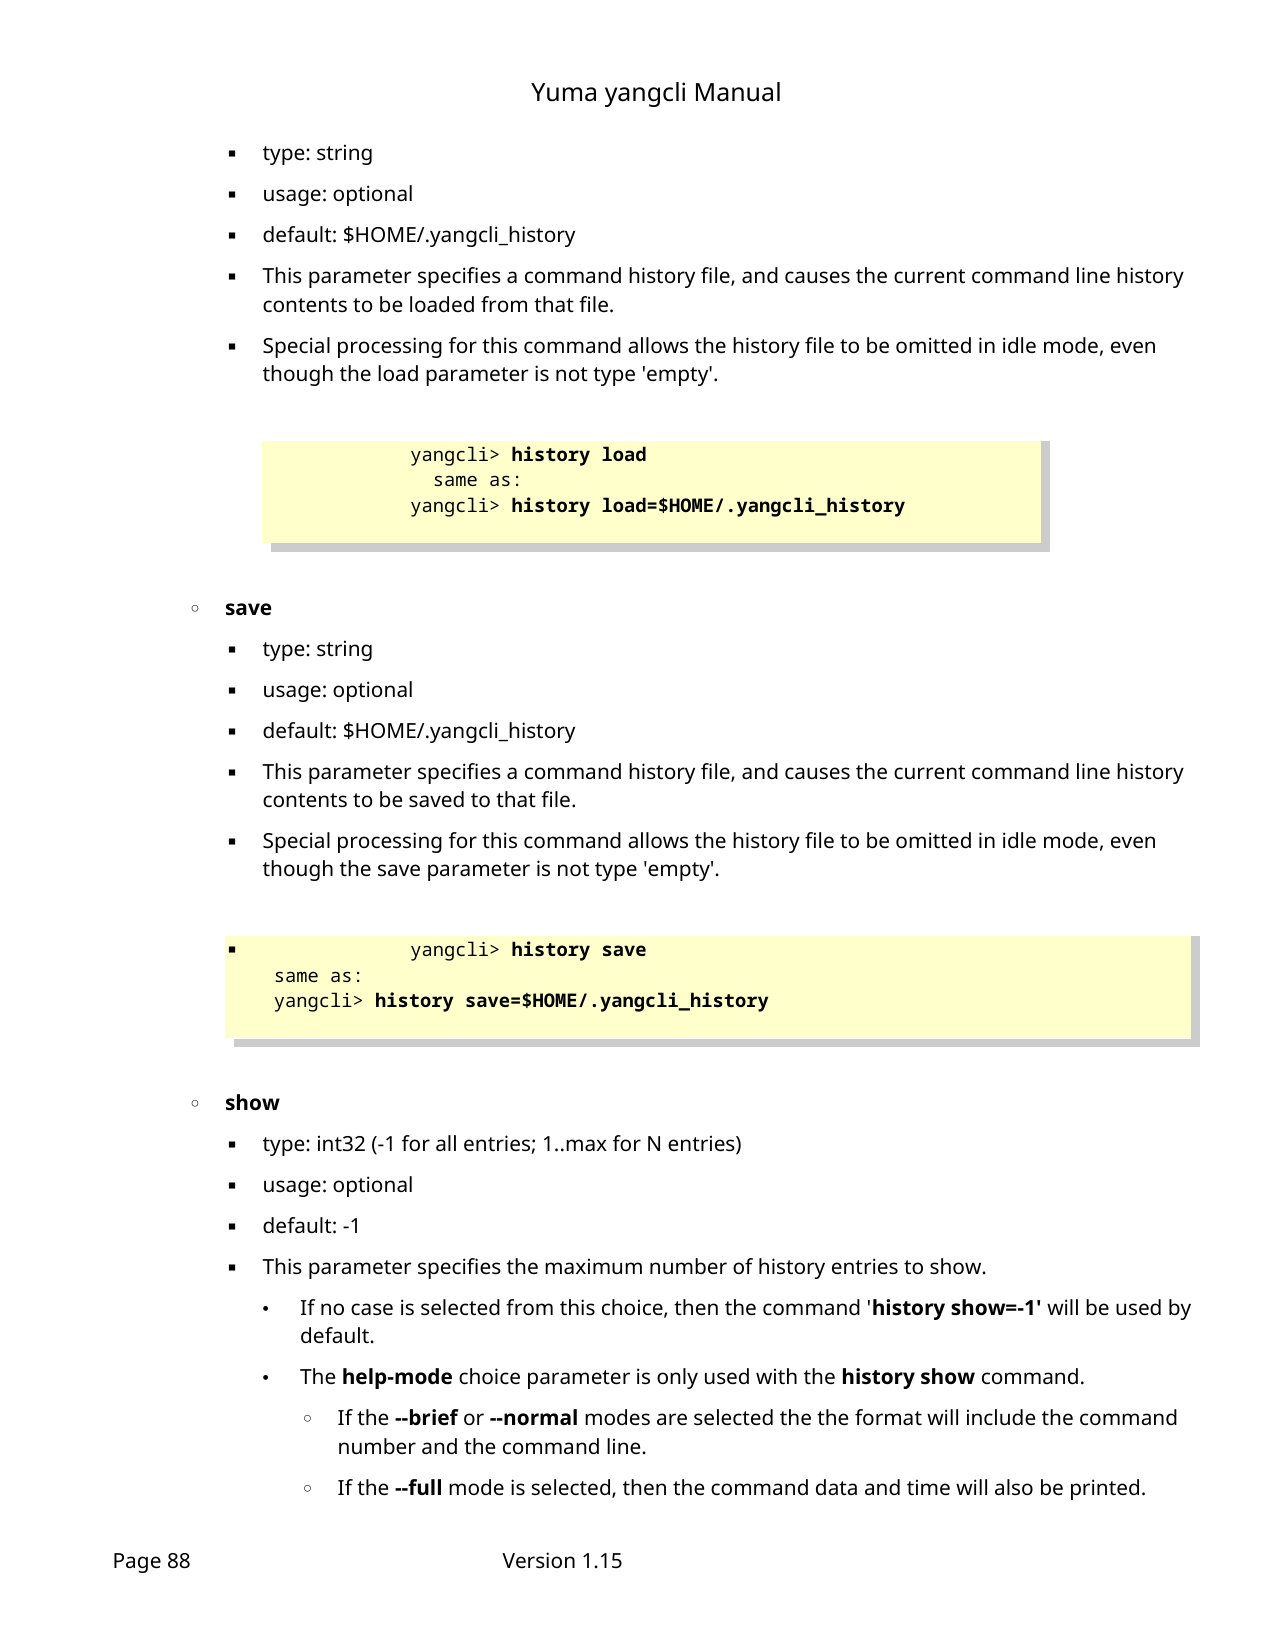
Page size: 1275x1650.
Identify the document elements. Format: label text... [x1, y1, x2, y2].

list usage: optional [225, 1170, 1200, 1199]
list type: int32 (-1 for all entries; 1..max for N entries) [225, 1129, 1200, 1158]
list This parameter specifies a command history file, and causes the current command line history contents to be loaded from that file. [225, 261, 1200, 318]
list Special processing for this command allows the history file to be omitted in idle mode, even though the save parameter is not type 'empty'. [225, 826, 1200, 883]
list usage: optional [225, 179, 1200, 208]
list default: $HOME/.yangcli_history [225, 716, 1200, 744]
list This parameter specifies the maximum number of history entries to show. [225, 1252, 1200, 1281]
list If no case is selected from this choice, then the command 'history show=-1' will be used by default. [262, 1293, 1200, 1350]
list The help-mode choice parameter is only used with the history show command. [262, 1362, 1200, 1391]
text yangcli> history load same as: yangcli> history load=$HOME/.yangcli_history [262, 441, 1041, 543]
list default: $HOME/.yangcli_history [225, 220, 1200, 249]
list show [187, 1088, 1200, 1117]
list usage: optional [225, 675, 1200, 703]
list save [187, 593, 1200, 621]
list default: -1 [225, 1211, 1200, 1240]
list yangcli> history save same as: yangcli> history save=$HOME/.yangcli_history [225, 936, 1191, 1038]
list type: string [225, 634, 1200, 662]
list If the --full mode is selected, then the command data and time will also be printed. [300, 1473, 1200, 1501]
list This parameter specifies a command history file, and causes the current command line history contents to be saved to that file. [225, 757, 1200, 814]
list If the --brief or --normal modes are selected the the format will include the command number and the command line. [300, 1403, 1200, 1460]
list Special processing for this command allows the history file to be omitted in idle mode, even though the load parameter is not type 'empty'. [225, 331, 1200, 388]
list type: string [225, 138, 1200, 167]
